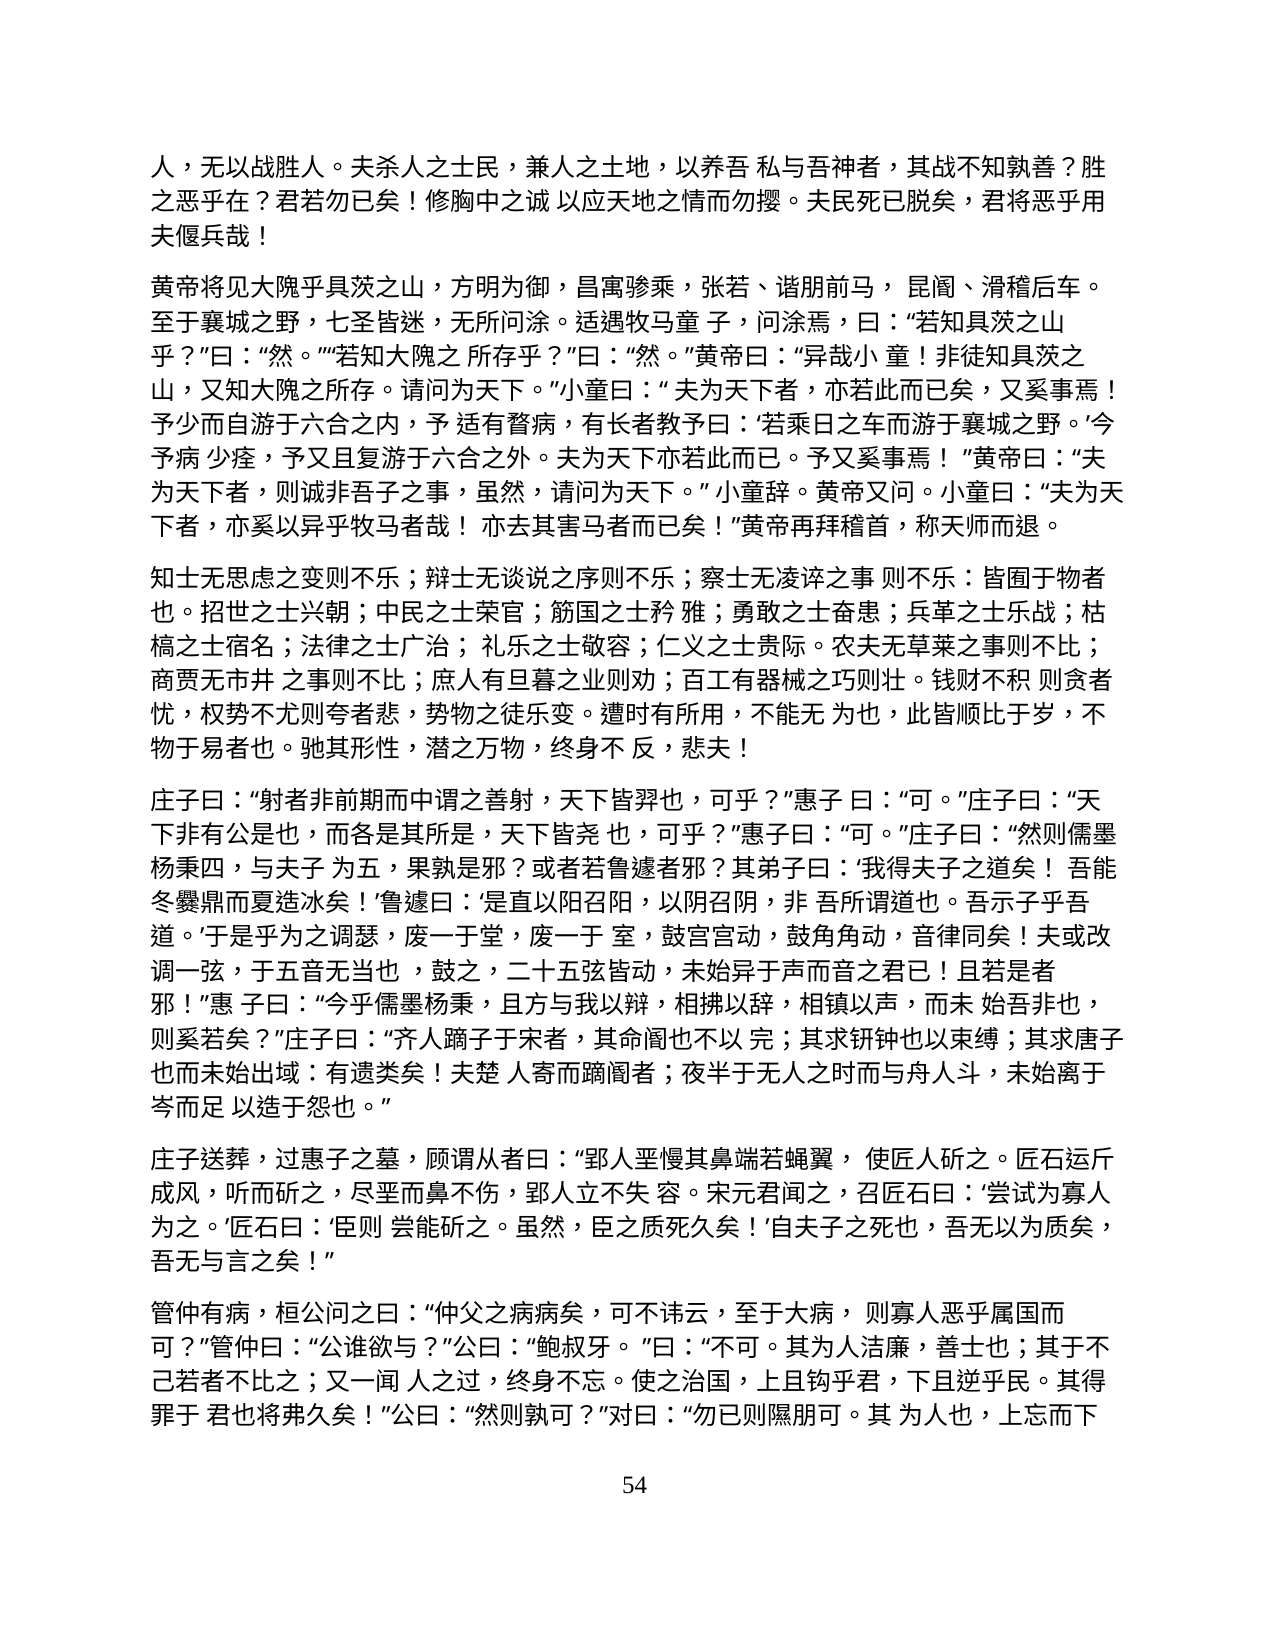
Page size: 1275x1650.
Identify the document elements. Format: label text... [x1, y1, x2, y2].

text 庄子曰：“射者非前期而中谓之善射，天下皆羿也，可乎？”惠子 曰：“可。”庄子曰：“天下非有公是也，而各是其所是，天下皆尧 也，可乎？”惠子曰：“可。”庄子曰：“然则儒墨杨秉四，与夫子 为五，果孰是邪？或者若鲁遽者邪？其弟子曰：‘我得夫子之道矣！ 吾能冬爨鼎而夏造冰矣！’鲁遽曰：‘是直以阳召阳，以阴召阴，非 吾所谓道也。吾示子乎吾道。’于是乎为之调瑟，废一于堂，废一于 室，鼓宫宫动，鼓角角动，音律同矣！夫或改调一弦，于五音无当也 ，鼓之，二十五弦皆动，未始异于声而音之君已！且若是者邪！”惠 子曰∶“今乎儒墨杨秉，且方与我以辩，相拂以辞，相镇以声，而未 始吾非也，则奚若矣？”庄子曰：“齐人蹢子于宋者，其命阍也不以 完；其求钘钟也以束缚；其求唐子也而未始出域：有遗类矣！夫楚 人寄而蹢阍者；夜半于无人之时而与舟人斗，未始离于岑而足 以造于怨也。” [150, 783, 1125, 1123]
text 黄帝将见大隗乎具茨之山，方明为御，昌寓骖乘，张若、谐朋前马， 昆阍、滑稽后车。至于襄城之野，七圣皆迷，无所问涂。适遇牧马童 子，问涂焉，曰：“若知具茨之山乎？”曰：“然。”“若知大隗之 所存乎？”曰：“然。”黄帝曰：“异哉小 童！非徒知具茨之山，又知大隗之所存。请问为天下。”小童曰：“ 夫为天下者，亦若此而已矣，又奚事焉！予少而自游于六合之内，予 适有瞀病，有长者教予曰：‘若乘日之车而游于襄城之野。’今予病 少痊，予又且复游于六合之外。夫为天下亦若此而已。予又奚事焉！ ”黄帝曰：“夫为天下者，则诚非吾子之事，虽然，请问为天下。” 小童辞。黄帝又问。小童曰：“夫为天下者，亦奚以异乎牧马者哉！ 亦去其害马者而已矣！”黄帝再拜稽首，称天师而退。 [150, 270, 1125, 543]
text 人，无以战胜人。夫杀人之士民，兼人之土地，以养吾 私与吾神者，其战不知孰善？胜之恶乎在？君若勿已矣！修胸中之诚 以应天地之情而勿撄。夫民死已脱矣，君将恶乎用夫偃兵哉！ [150, 150, 1125, 252]
text 管仲有病，桓公问之曰：“仲父之病病矣，可不讳云，至于大病， 则寡人恶乎属国而可？”管仲曰：“公谁欲与？”公曰：“鲍叔牙。 ”曰：“不可。其为人洁廉，善士也；其于不己若者不比之；又一闻 人之过，终身不忘。使之治国，上且钩乎君，下且逆乎民。其得罪于 君也将弗久矣！”公曰：“然则孰可？”对曰：“勿已则隰朋可。其 为人也，上忘而下 [150, 1296, 1125, 1432]
text 庄子送葬，过惠子之墓，顾谓从者曰：“郢人垩慢其鼻端若蝇翼， 使匠人斫之。匠石运斤成风，听而斫之，尽垩而鼻不伤，郢人立不失 容。宋元君闻之，召匠石曰：‘尝试为寡人为之。’匠石曰：‘臣则 尝能斫之。虽然，臣之质死久矣！’自夫子之死也，吾无以为质矣， 吾无与言之矣！” [150, 1141, 1125, 1278]
text 知士无思虑之变则不乐；辩士无谈说之序则不乐；察士无凌谇之事 则不乐：皆囿于物者也。招世之士兴朝；中民之士荣官；筋国之士矜 雅；勇敢之士奋患；兵革之士乐战；枯槁之士宿名；法律之士广治； 礼乐之士敬容；仁义之士贵际。农夫无草莱之事则不比；商贾无市井 之事则不比；庶人有旦暮之业则劝；百工有器械之巧则壮。钱财不积 则贪者忧，权势不尤则夸者悲，势物之徒乐变。遭时有所用，不能无 为也，此皆顺比于岁，不物于易者也。驰其形性，潜之万物，终身不 反，悲夫！ [150, 561, 1125, 765]
